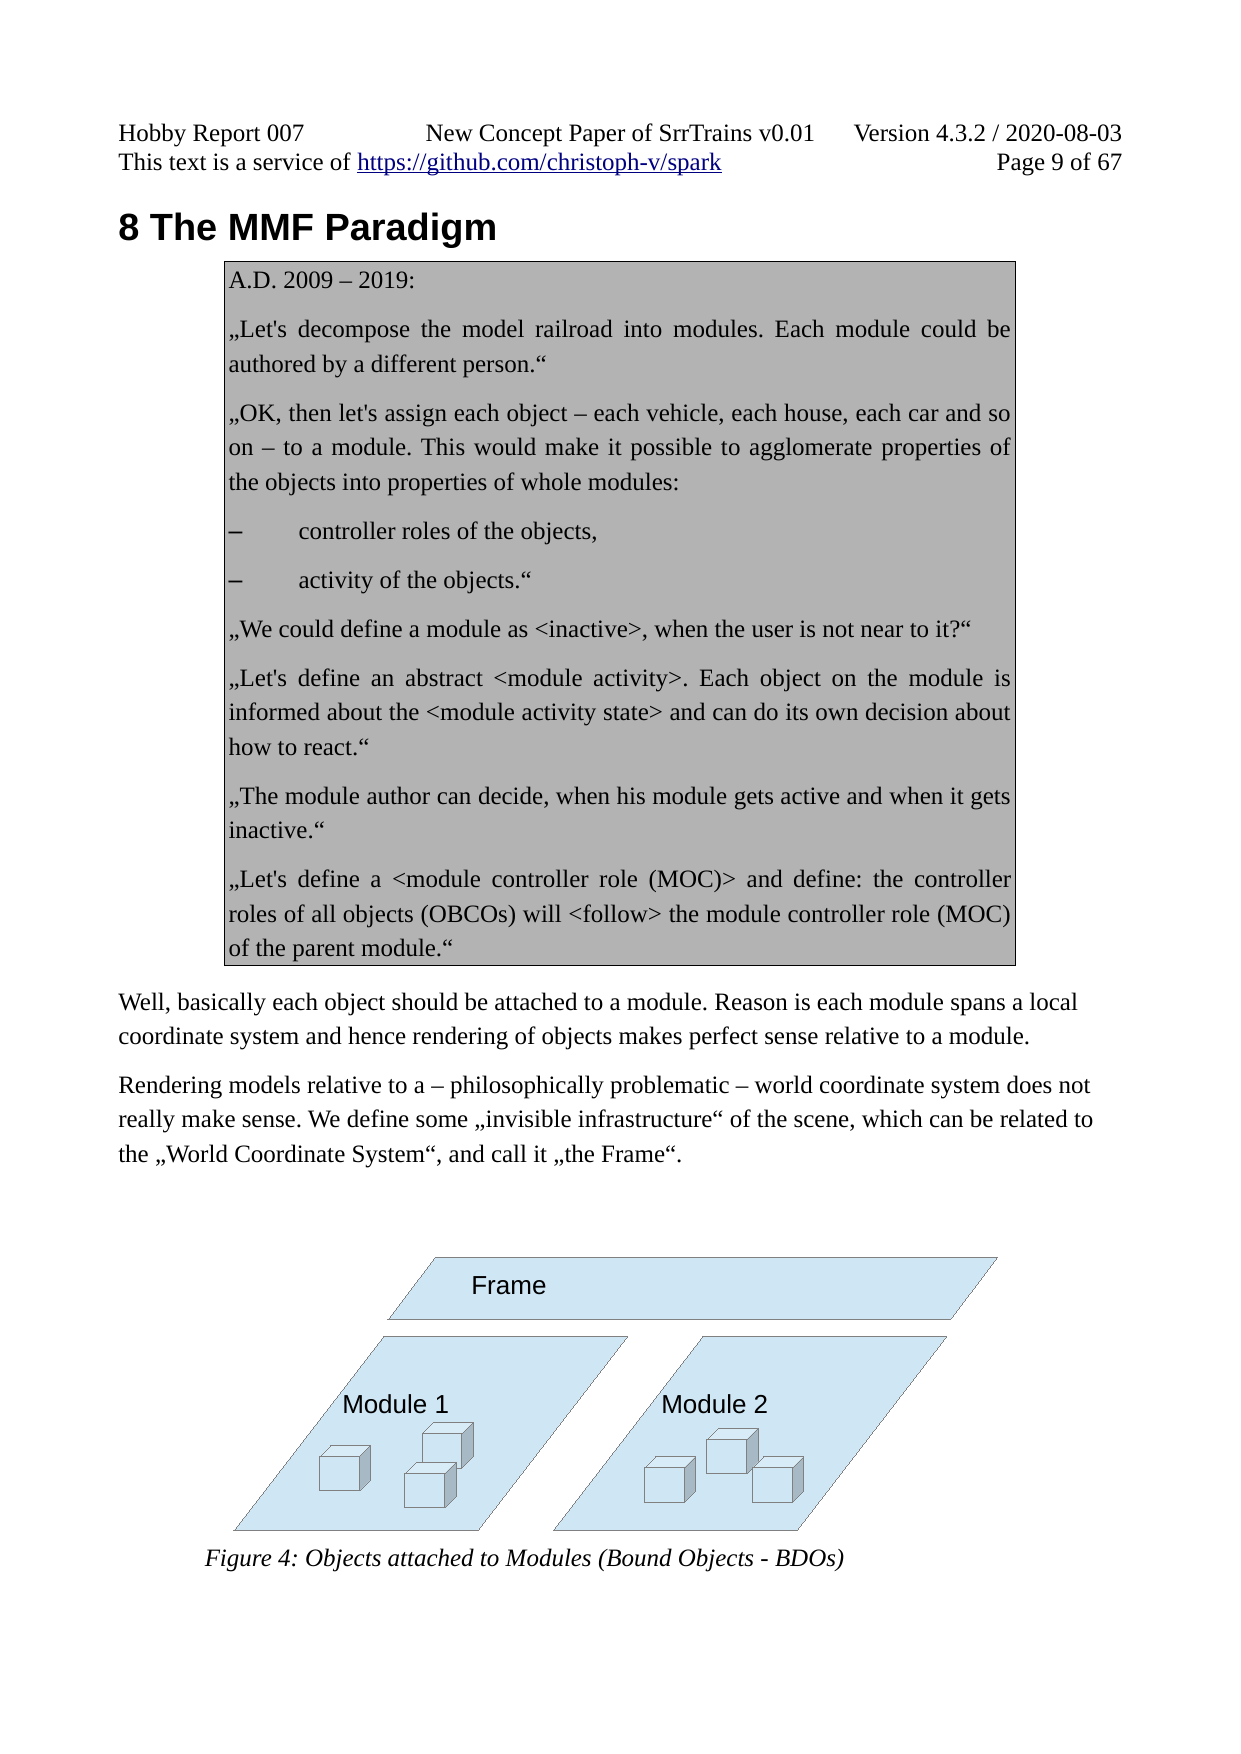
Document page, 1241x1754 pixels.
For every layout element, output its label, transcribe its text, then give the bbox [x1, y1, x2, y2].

text Well, basically each object should be attached to a module. Reason is each module spans a local coordinate system and hence rendering of objects makes perfect sense relative to a module. [118, 987, 1122, 1050]
text „OK, then let's assign each object – each vehicle, each house, each car and so on – to a module. This would make it possible to agglomerate properties of the objects into properties of whole modules: [225, 394, 1015, 496]
text „The module author can decide, when his module gets active and when it gets inactive.“ [225, 777, 1015, 844]
subtitle 8 The MMF Paradigm [118, 205, 1122, 249]
text Rendering models relative to a – philosophically problematic – world coordinate system does not really make sense. We define some „invisible infrastructure“ of the scene, which can be related to the „World Coordinate System“, and call it „the Frame“. [118, 1070, 1122, 1168]
text „Let's define an abstract <module activity>. Each object on the module is informed about the <module activity state> and can do its own decision about how to react.“ [225, 659, 1015, 761]
text „Let's define a <module controller role (MOC)> and define: the controller roles of all objects (OBCOs) will <follow> the module controller role (MOC) of the parent module.“ [225, 861, 1015, 965]
text Figure 4: Objects attached to Modules (Bound Objects - BDOs) [204, 1237, 1007, 1572]
text „We could define a module as <inactive>, when the user is not near to it?“ [225, 610, 1015, 643]
text „Let's decompose the model railroad into modules. Each module could be authored by a different person.“ [225, 310, 1015, 377]
text A.D. 2009 – 2019: [225, 262, 1015, 294]
list activity of the objects.“ [225, 561, 1015, 594]
list controller roles of the objects, [225, 512, 1015, 544]
